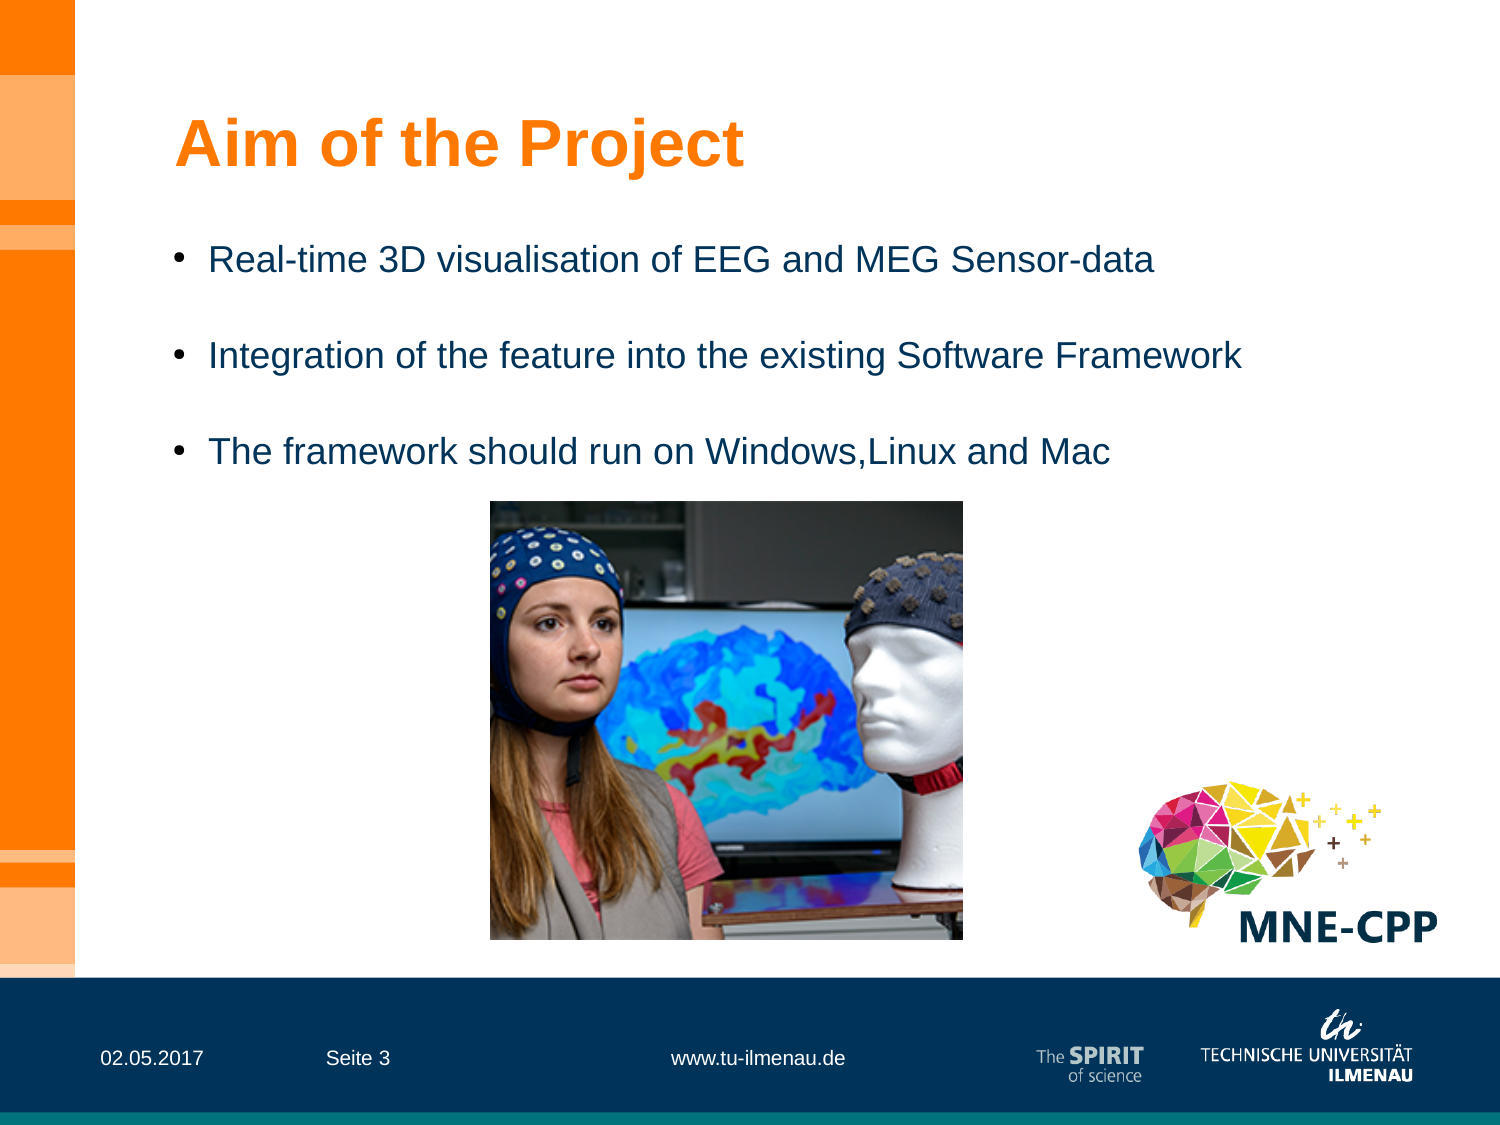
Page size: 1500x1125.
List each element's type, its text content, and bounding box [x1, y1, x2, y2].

picture [1200, 1009, 1413, 1082]
slide_number Seite <Foliennummer> [289, 1037, 427, 1088]
slide_number 02.05.2017 [100, 1037, 276, 1088]
text_box Real-time 3D visualisation of EEG and MEG Sensor-data Integration of the feature into the existing Software Framework The framework should run on Windows,Linux and Mac [157, 224, 1394, 572]
text_box Aim of the Project [174, 99, 1413, 188]
picture [490, 501, 963, 940]
picture [1033, 1040, 1147, 1085]
picture [1074, 755, 1500, 969]
footer www.tu-ilmenau.de [644, 1037, 858, 1088]
